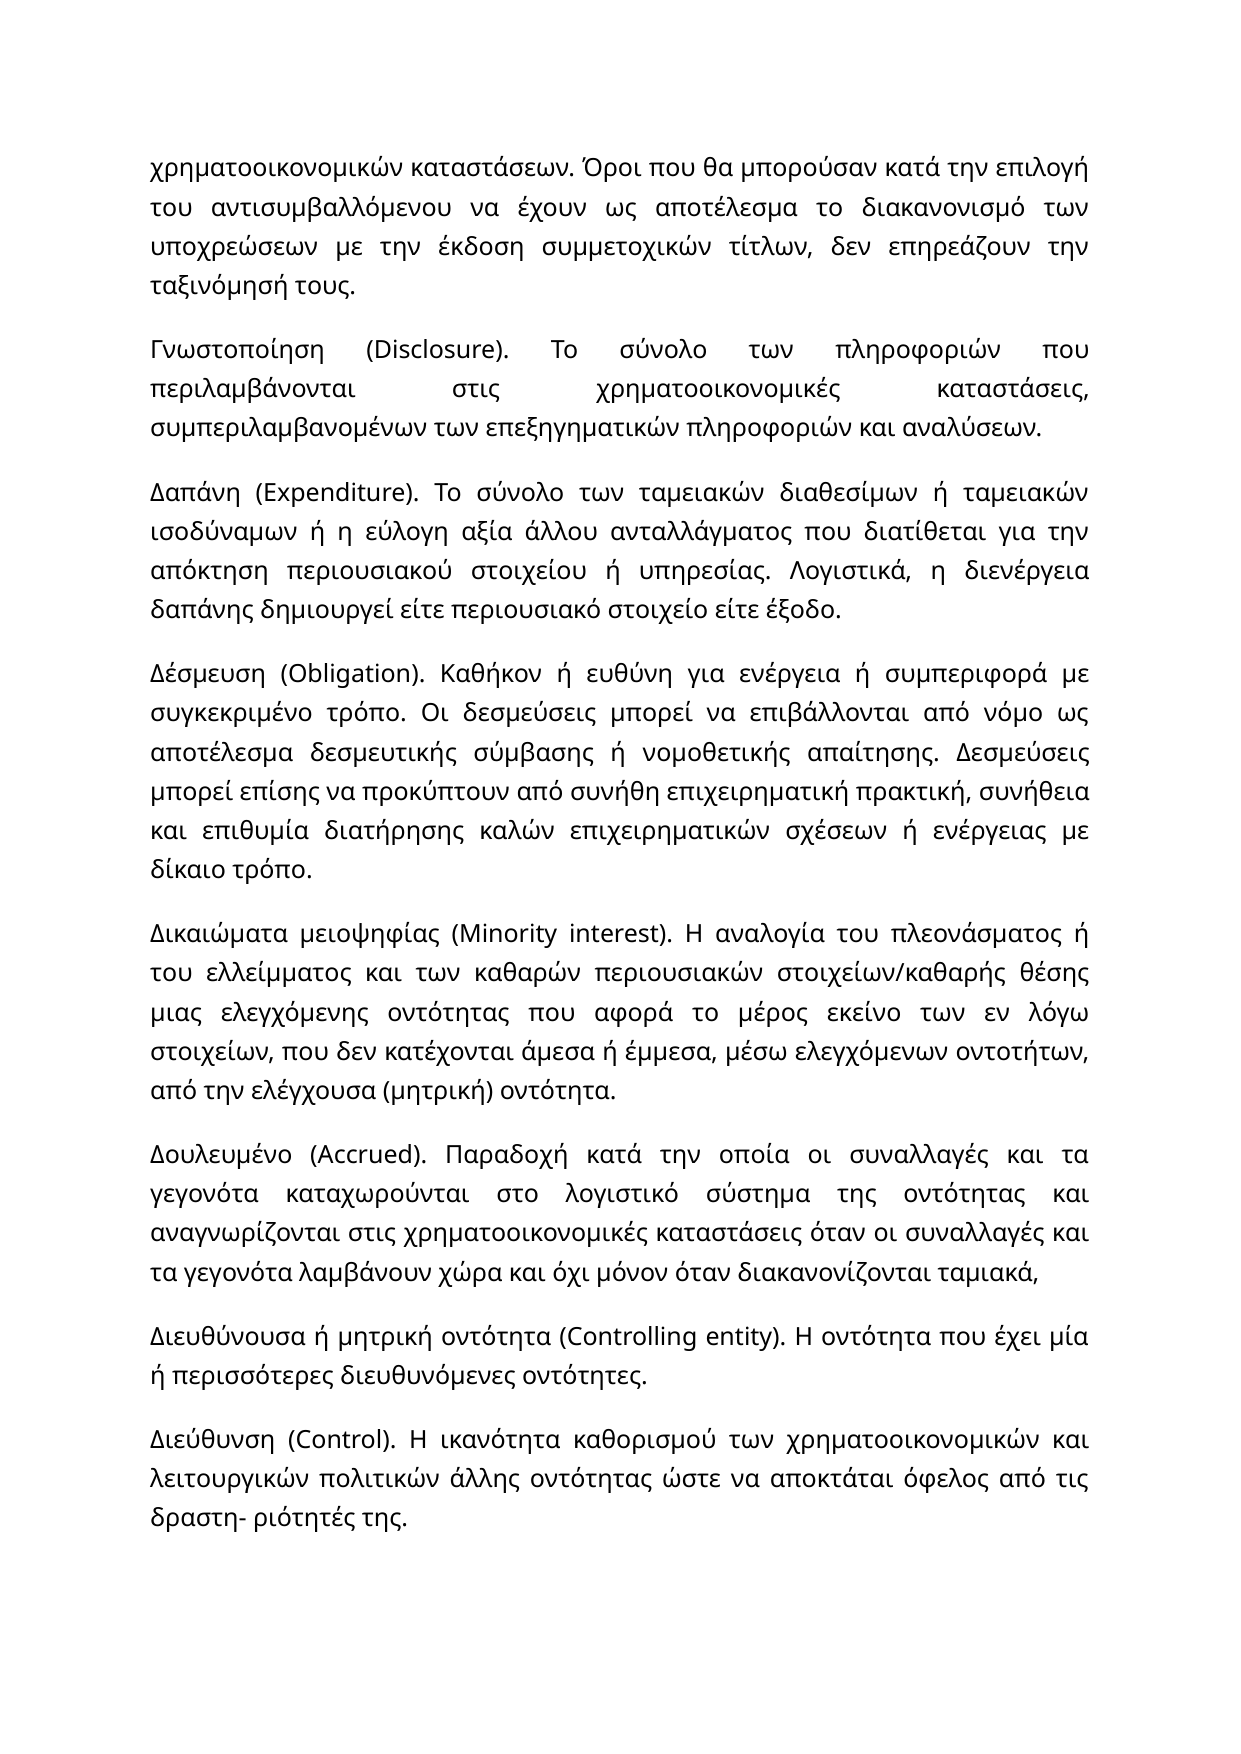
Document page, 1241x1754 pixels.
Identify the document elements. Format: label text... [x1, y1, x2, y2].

text Γνωστοποίηση (Disclosure). Το σύνολο των πληροφοριών που περιλαμβάνονται στις χρηματοοικονομικές καταστάσεις, συμπεριλαμβανομένων των επεξηγηματικών πληροφοριών και αναλύσεων. [150, 332, 1090, 444]
text Διεύθυνση (Control). Η ικανότητα καθορισμού των χρηματοοικονομικών και λειτουργικών πολιτικών άλλης οντότητας ώστε να αποκτάται όφελος από τις δραστη- ριότητές της. [150, 1422, 1090, 1534]
text Διευθύνουσα ή μητρική οντότητα (Controlling entity). Η οντότητα που έχει μία ή περισσότερες διευθυνόμενες οντότητες. [150, 1318, 1090, 1392]
text Δικαιώματα μειοψηφίας (Minority interest). Η αναλογία του πλεονάσματος ή του ελλείμματος και των καθαρών περιουσιακών στοιχείων/καθαρής θέσης μιας ελεγχόμενης οντότητας που αφορά τo μέρος εκείνο των εν λόγω στοιχείων, που δεν κατέχονται άμεσα ή έμμεσα, μέσω ελεγχόμενων οντοτήτων, από την ελέγχουσα (μητρική) οντότητα. [150, 916, 1090, 1107]
text χρηματοοικονομικών καταστάσεων. Όροι που θα μπορούσαν κατά την επιλογή του αντισυμβαλλόμενου να έχουν ως αποτέλεσμα το διακανονισμό των υποχρεώσεων με την έκδοση συμμετοχικών τίτλων, δεν επηρεάζουν την ταξινόμησή τους. [150, 150, 1090, 302]
text Δαπάνη (Expenditure). Το σύνολο των ταμειακών διαθεσίμων ή ταμειακών ισοδύναμων ή η εύλογη αξία άλλου ανταλλάγματος που διατίθεται για την απόκτηση περιουσιακού στοιχείου ή υπηρεσίας. Λογιστικά, η διενέργεια δαπάνης δημιουργεί είτε περιουσιακό στοιχείο είτε έξοδο. [150, 474, 1090, 626]
text Δέσμευση (Obligation). Καθήκον ή ευθύνη για ενέργεια ή συμπεριφορά με συγκεκριμένο τρόπο. Οι δεσμεύσεις μπορεί να επιβάλλονται από νόμο ως αποτέλεσμα δεσμευτικής σύμβασης ή νομοθετικής απαίτησης. Δεσμεύσεις μπορεί επίσης να προκύπτουν από συνήθη επιχειρηματική πρακτική, συνήθεια και επιθυμία διατήρησης καλών επιχειρηματικών σχέσεων ή ενέργειας με δίκαιο τρόπο. [150, 656, 1090, 886]
text Δουλευμένο (Accrued). Παραδοχή κατά την οποία οι συναλλαγές και τα γεγονότα καταχωρούνται στο λογιστικό σύστημα της οντότητας και αναγνωρίζονται στις χρηματοοικονομικές καταστάσεις όταν οι συναλλαγές και τα γεγονότα λαμβάνουν χώρα και όχι μόνον όταν διακανονίζονται ταμιακά, [150, 1137, 1090, 1288]
